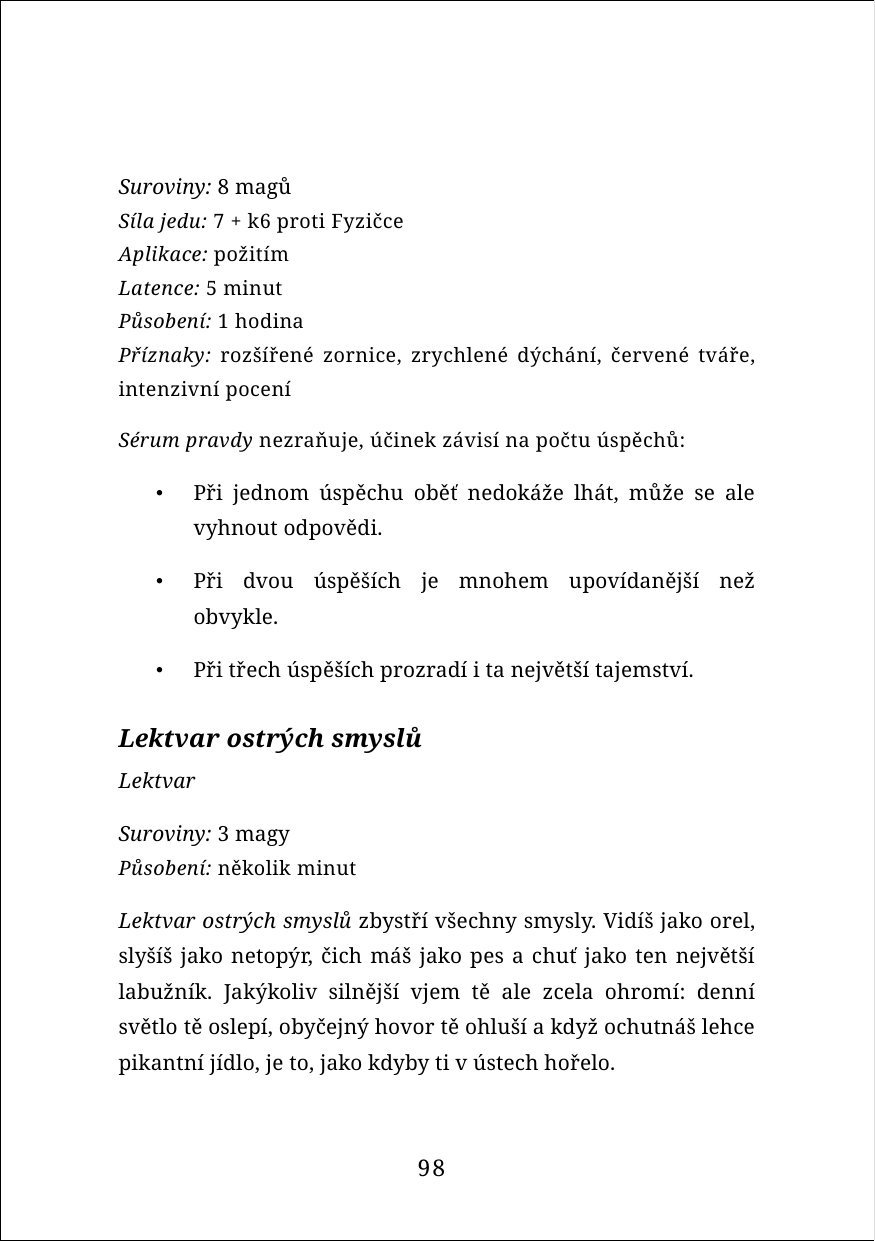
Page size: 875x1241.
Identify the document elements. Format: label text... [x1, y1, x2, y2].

text Suroviny: 8 magů Síla jedu: 7 + k6 proti Fyzičce Aplikace: požitím Latence: 5 minut Působení: 1 hodina Příznaky: rozšířené zornice, zrychlené dýchání, červené tváře, intenzivní pocení [118, 172, 756, 402]
subtitle Lektvar ostrých smyslů [118, 720, 756, 754]
text Lektvar [118, 766, 756, 794]
text Suroviny: 3 magy Působení: několik minut [118, 819, 756, 881]
text Lektvar ostrých smyslů zbystří všechny smysly. Vidíš jako orel, slyšíš jako netopýr, čich máš jako pes a chuť jako ten největší labužník. Jakýkoliv silnější vjem tě ale zcela ohromí: denní světlo tě oslepí, obyčejný hovor tě ohluší a když ochutnáš lehce pikantní jídlo, je to, jako kdyby ti v ústech hořelo. [118, 906, 756, 1076]
list Při dvou úspěších je mnohem upovídanější než obvykle. [156, 567, 756, 631]
list Při třech úspěších prozradí i ta největší tajemství. [156, 655, 756, 684]
list Při jednom úspěchu oběť nedokáže lhát, může se ale vyhnout odpovědi. [156, 478, 756, 542]
text Sérum pravdy nezraňuje, účinek závisí na počtu úspěchů: [118, 426, 756, 453]
